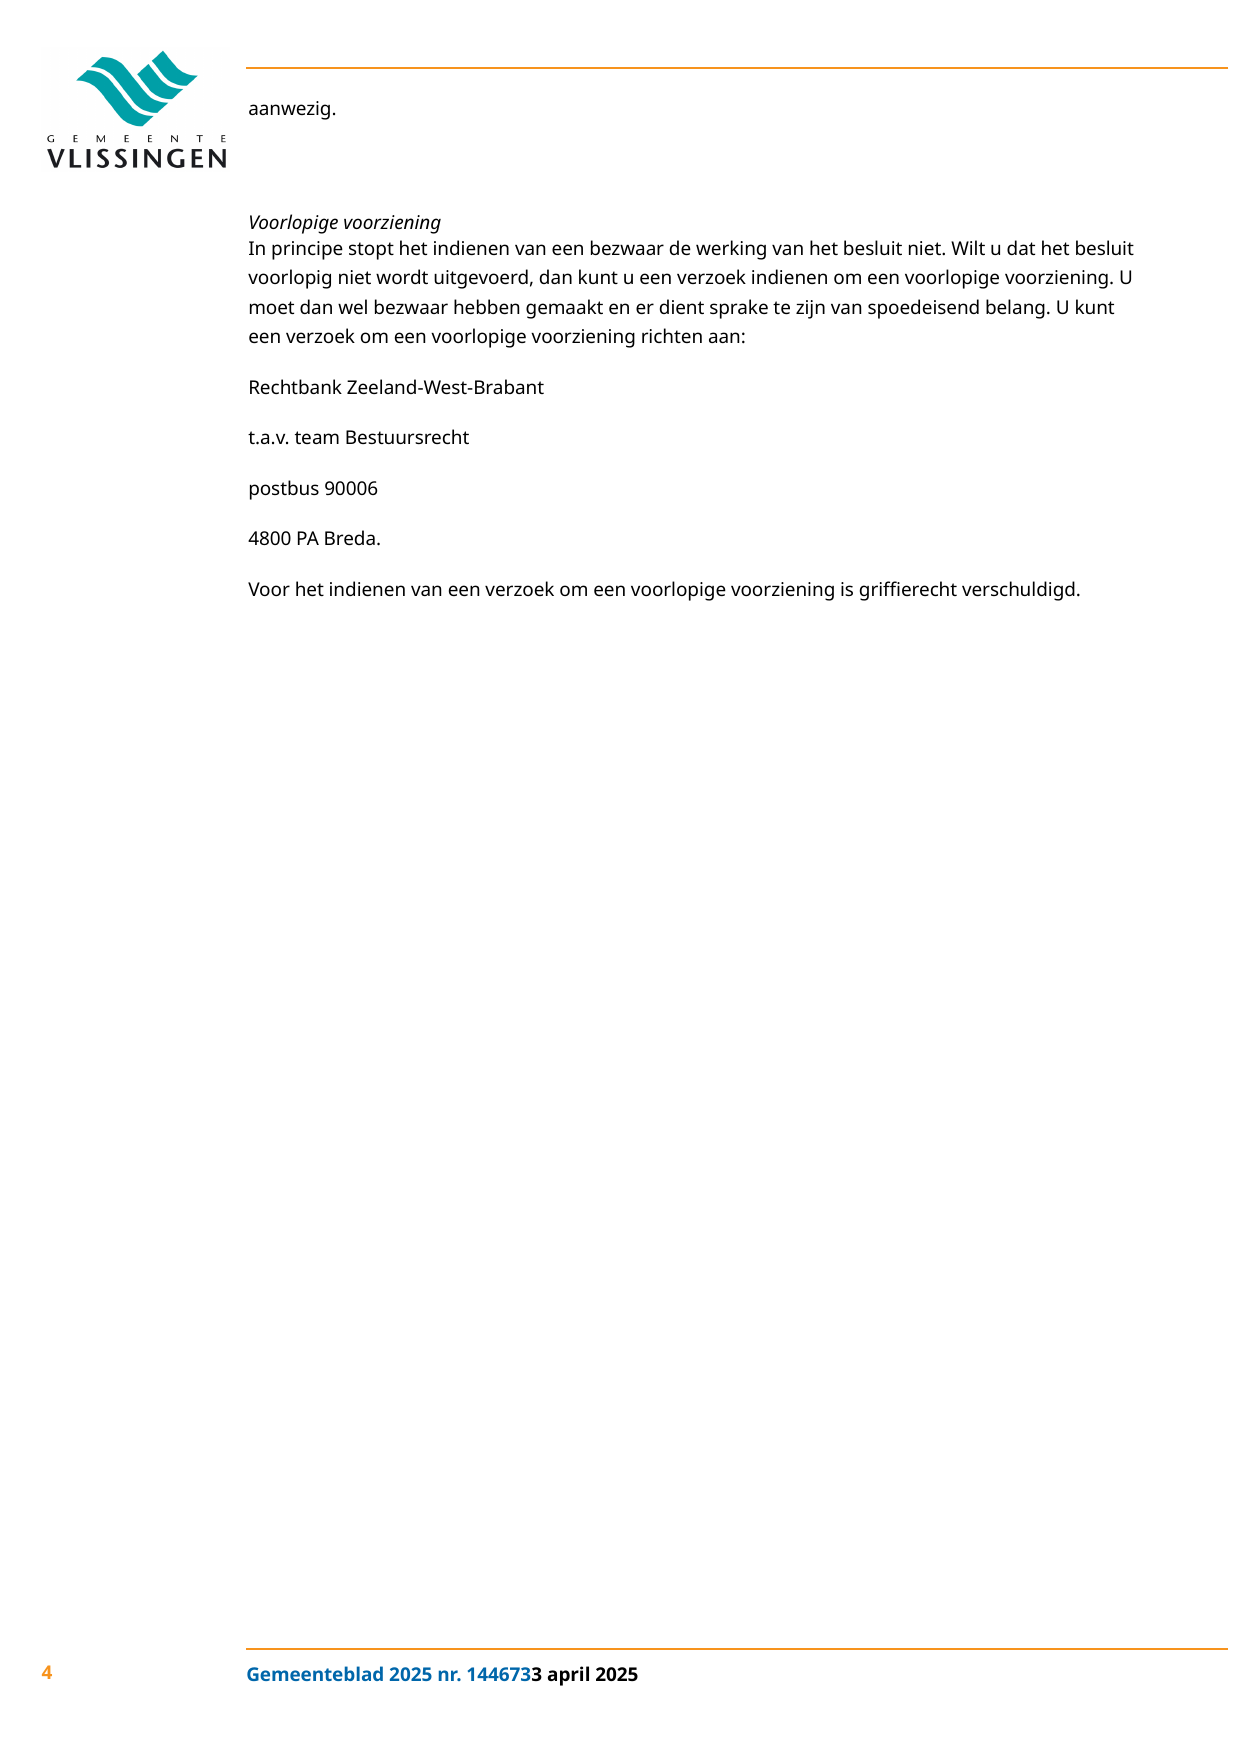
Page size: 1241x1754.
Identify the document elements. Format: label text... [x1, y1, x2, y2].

text 4800 PA Breda. [248, 525, 1152, 551]
text postbus 90006 [248, 475, 1152, 501]
text aanwezig. [248, 95, 1152, 121]
text Rechtbank Zeeland-West-Brabant [248, 374, 1152, 400]
text In principe stopt het indienen van een bezwaar de werking van het besluit niet. Wilt u dat het besluit voorlopig niet wordt uitgevoerd, dan kunt u een verzoek indienen om een voorlopige voorziening. U moet dan wel bezwaar hebben gemaakt en er dient sprake te zijn van spoedeisend belang. U kunt een verzoek om een voorlopige voorziening richten aan: [248, 235, 1152, 349]
text Voor het indienen van een verzoek om een voorlopige voorziening is griffierecht verschuldigd. [248, 576, 1152, 601]
text t.a.v. team Bestuursrecht [248, 424, 1152, 450]
text Voorlopige voorziening [248, 209, 1152, 235]
picture [41, 47, 231, 172]
